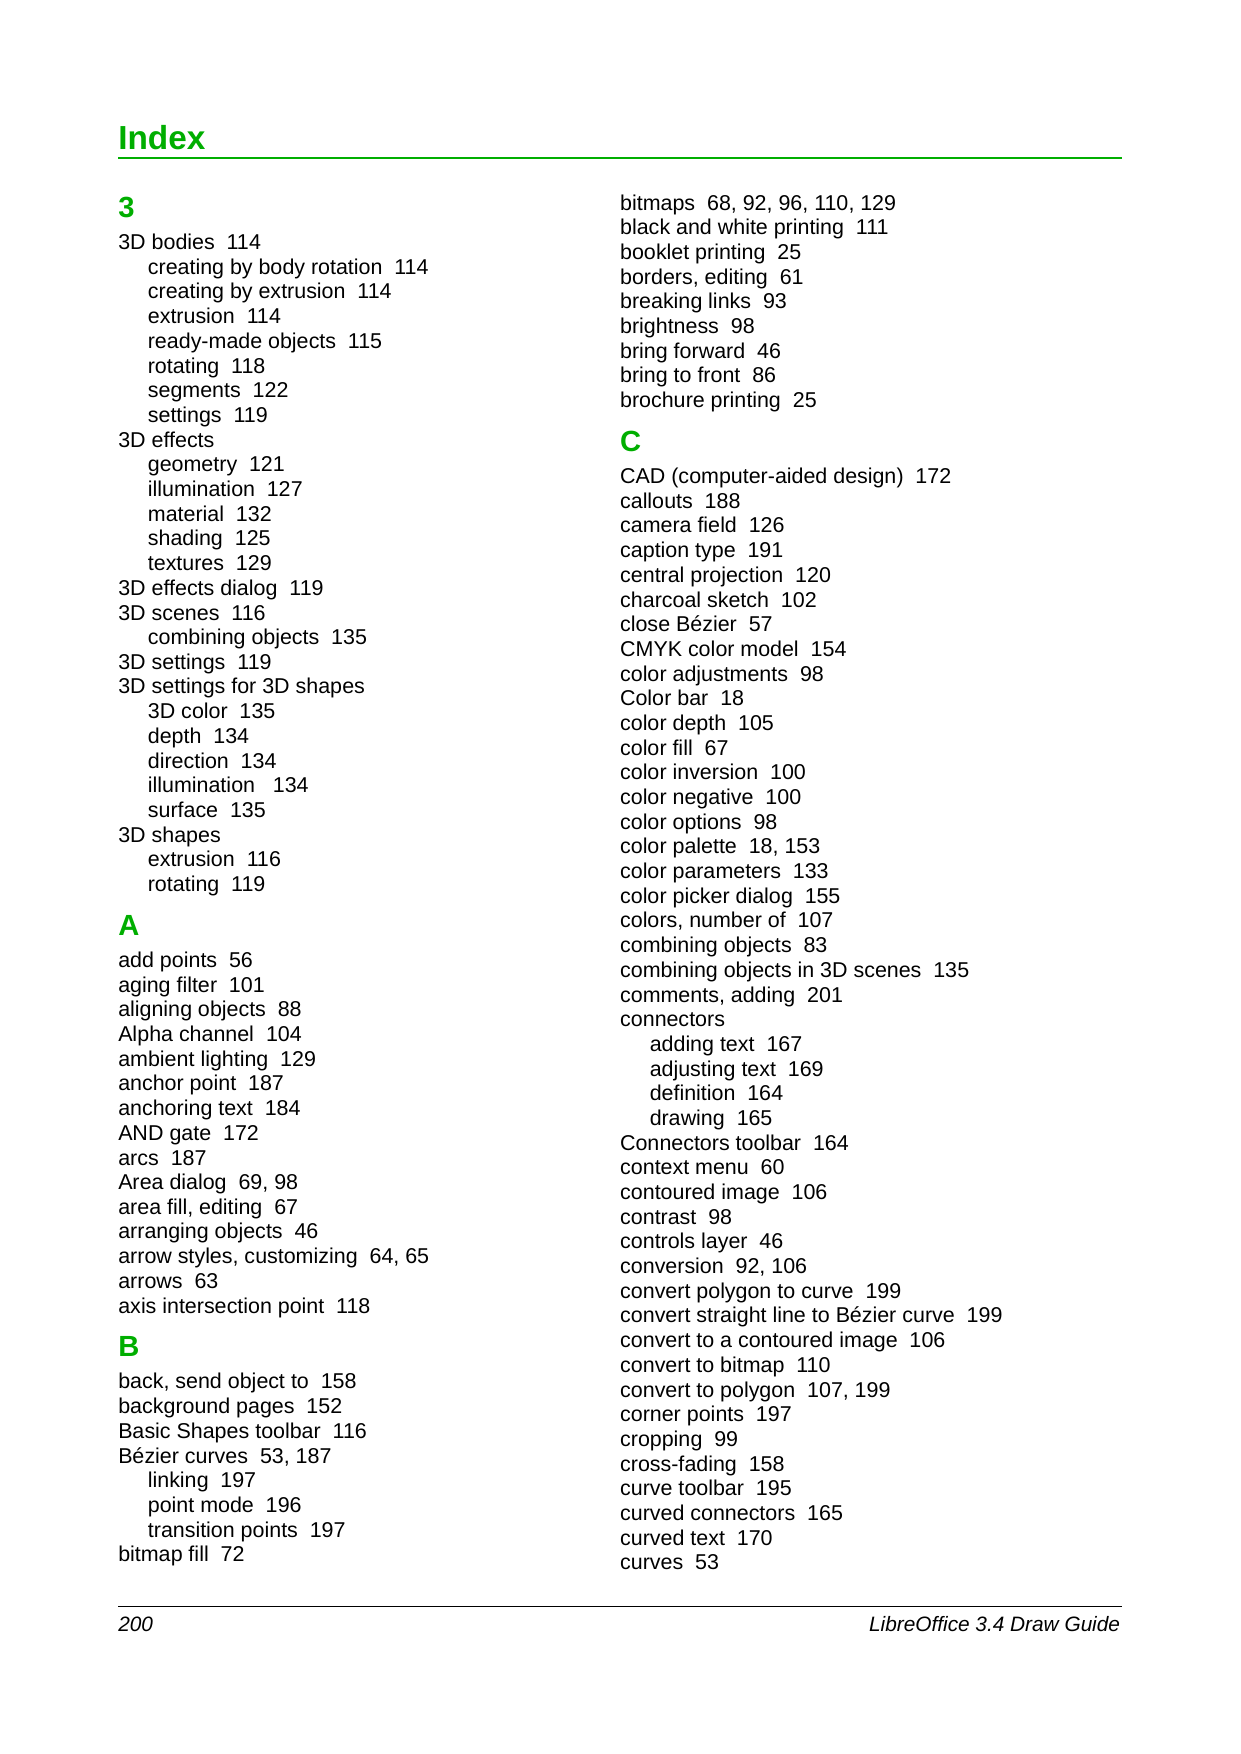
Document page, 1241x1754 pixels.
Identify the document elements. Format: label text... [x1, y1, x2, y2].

text aligning objects 88 [118, 997, 620, 1021]
text context menu 60 [620, 1154, 1122, 1179]
text color negative 100 [620, 784, 1122, 809]
text area fill, editing 67 [118, 1194, 620, 1219]
text 3D shapes [118, 822, 620, 847]
text C [620, 424, 1122, 457]
text Area dialog 69, 98 [118, 1169, 620, 1194]
text Connectors toolbar 164 [620, 1130, 1122, 1154]
text brightness 98 [620, 313, 1122, 338]
text color palette 18, 153 [620, 834, 1122, 858]
text direction 134 [148, 748, 620, 772]
text B [118, 1329, 620, 1363]
text 3 [118, 190, 620, 223]
text adjusting text 169 [649, 1056, 1122, 1081]
text axis intersection point 118 [118, 1293, 620, 1317]
text color depth 105 [620, 710, 1122, 735]
text conversion 92, 106 [620, 1253, 1122, 1278]
text linking 197 [148, 1467, 620, 1492]
text material 132 [148, 501, 620, 526]
text drawing 165 [649, 1105, 1122, 1130]
text corner points 197 [620, 1401, 1122, 1426]
text bitmap fill 72 [118, 1542, 620, 1566]
text surface 135 [148, 797, 620, 822]
text extrusion 116 [148, 847, 620, 871]
text central projection 120 [620, 562, 1122, 587]
text curved text 170 [620, 1525, 1122, 1549]
text ready-made objects 115 [148, 328, 620, 353]
text 3D settings for 3D shapes [118, 674, 620, 698]
text callouts 188 [620, 488, 1122, 513]
text curved connectors 165 [620, 1500, 1122, 1525]
text camera field 126 [620, 513, 1122, 537]
text color picker dialog 155 [620, 883, 1122, 908]
text convert straight line to Bézier curve 199 [620, 1303, 1122, 1327]
text bitmaps 68, 92, 96, 110, 129 [620, 190, 1122, 214]
text rotating 119 [148, 871, 620, 896]
text settings 119 [148, 402, 620, 427]
text Bézier curves 53, 187 [118, 1443, 620, 1467]
text convert to bitmap 110 [620, 1352, 1122, 1377]
text illumination 127 [148, 476, 620, 501]
text bring to front 86 [620, 363, 1122, 387]
text CAD (computer-aided design) 172 [620, 463, 1122, 488]
text ambient lighting 129 [118, 1046, 620, 1071]
text bring forward 46 [620, 338, 1122, 363]
text colors, number of 107 [620, 908, 1122, 932]
text geometry 121 [148, 452, 620, 476]
text contrast 98 [620, 1204, 1122, 1229]
text arranging objects 46 [118, 1219, 620, 1243]
text textures 129 [148, 550, 620, 575]
text combining objects in 3D scenes 135 [620, 957, 1122, 982]
text adding text 167 [649, 1031, 1122, 1056]
text curves 53 [620, 1549, 1122, 1574]
text convert to polygon 107, 199 [620, 1377, 1122, 1401]
subtitle Index [118, 118, 1122, 157]
text Alpha channel 104 [118, 1021, 620, 1046]
text controls layer 46 [620, 1229, 1122, 1253]
text transition points 197 [148, 1517, 620, 1542]
text A [118, 908, 620, 941]
text curve toolbar 195 [620, 1476, 1122, 1500]
text booklet printing 25 [620, 239, 1122, 264]
text borders, editing 61 [620, 264, 1122, 289]
text depth 134 [148, 723, 620, 748]
text black and white printing 111 [620, 214, 1122, 239]
text cropping 99 [620, 1426, 1122, 1451]
text color parameters 133 [620, 858, 1122, 883]
text creating by extrusion 114 [148, 279, 620, 303]
text comments, adding 201 [620, 982, 1122, 1006]
text 3D color 135 [148, 698, 620, 723]
text anchoring text 184 [118, 1095, 620, 1120]
text creating by body rotation 114 [148, 254, 620, 279]
text definition 164 [649, 1081, 1122, 1105]
text illumination 134 [148, 772, 620, 797]
text shading 125 [148, 526, 620, 550]
text arrow styles, customizing 64, 65 [118, 1243, 620, 1268]
text 3D effects [118, 427, 620, 452]
text close Bézier 57 [620, 611, 1122, 636]
text arrows 63 [118, 1268, 620, 1293]
text breaking links 93 [620, 289, 1122, 313]
text charcoal sketch 102 [620, 587, 1122, 611]
text convert to a contoured image 106 [620, 1327, 1122, 1352]
text contoured image 106 [620, 1179, 1122, 1204]
text point mode 196 [148, 1492, 620, 1517]
text color adjustments 98 [620, 661, 1122, 686]
text cross-fading 158 [620, 1451, 1122, 1476]
text caption type 191 [620, 537, 1122, 562]
text color inversion 100 [620, 759, 1122, 784]
text color options 98 [620, 809, 1122, 834]
text 3D effects dialog 119 [118, 575, 620, 600]
text background pages 152 [118, 1393, 620, 1418]
text AND gate 172 [118, 1120, 620, 1145]
text add points 56 [118, 947, 620, 972]
text 3D scenes 116 [118, 600, 620, 624]
text Color bar 18 [620, 686, 1122, 710]
text extrusion 114 [148, 303, 620, 328]
text arcs 187 [118, 1145, 620, 1169]
text 3D settings 119 [118, 649, 620, 674]
text connectors [620, 1006, 1122, 1031]
text CMYK color model 154 [620, 636, 1122, 661]
text Basic Shapes toolbar 116 [118, 1418, 620, 1443]
text combining objects 135 [148, 624, 620, 649]
text back, send object to 158 [118, 1369, 620, 1393]
text combining objects 83 [620, 932, 1122, 957]
text aging filter 101 [118, 972, 620, 997]
text convert polygon to curve 199 [620, 1278, 1122, 1303]
text 3D bodies 114 [118, 229, 620, 254]
text segments 122 [148, 377, 620, 402]
text color fill 67 [620, 735, 1122, 759]
text anchor point 187 [118, 1071, 620, 1095]
text brochure printing 25 [620, 387, 1122, 412]
text rotating 118 [148, 353, 620, 377]
